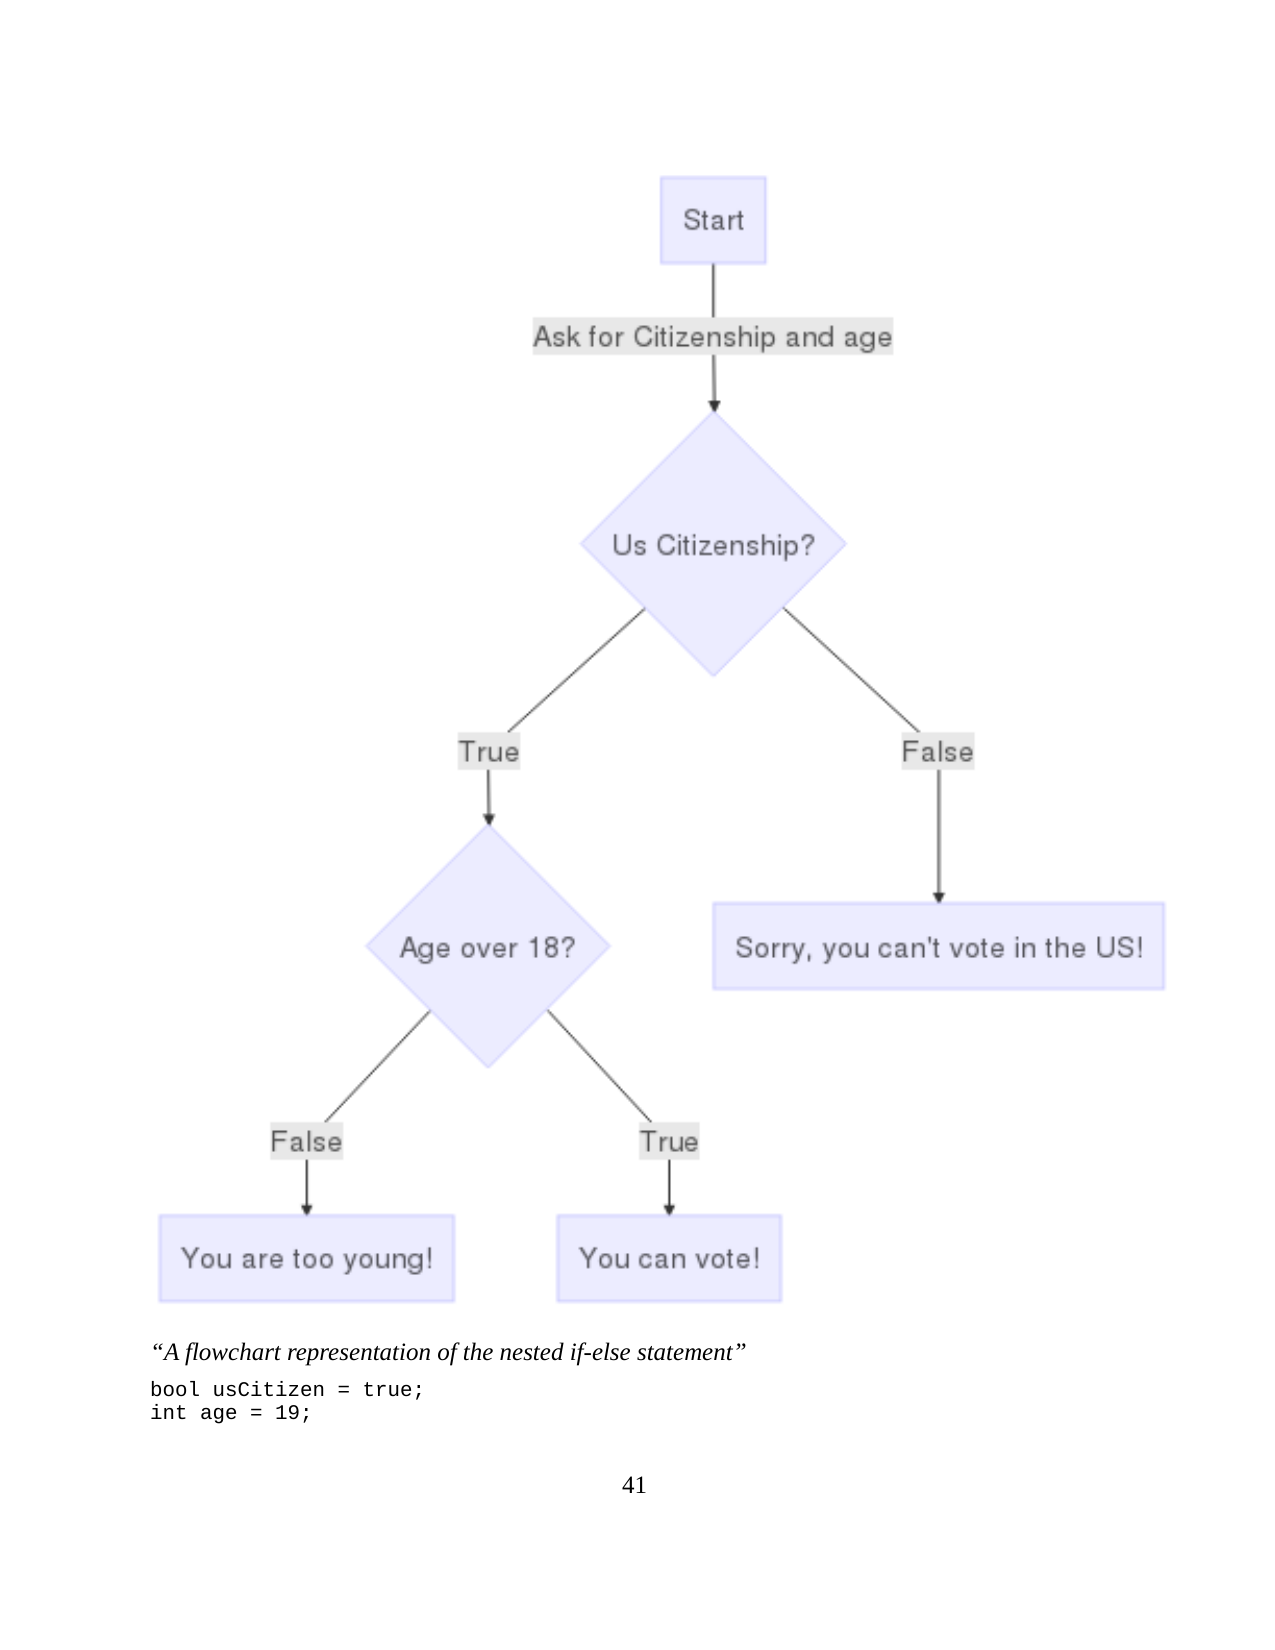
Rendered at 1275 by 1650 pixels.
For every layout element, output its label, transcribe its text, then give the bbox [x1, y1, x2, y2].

picture [150, 150, 1196, 1325]
text int age = 19; [150, 1402, 1125, 1426]
text bool usCitizen = true; [150, 1379, 1125, 1402]
text “A flowchart representation of the nested if-else statement” [150, 1337, 1125, 1366]
